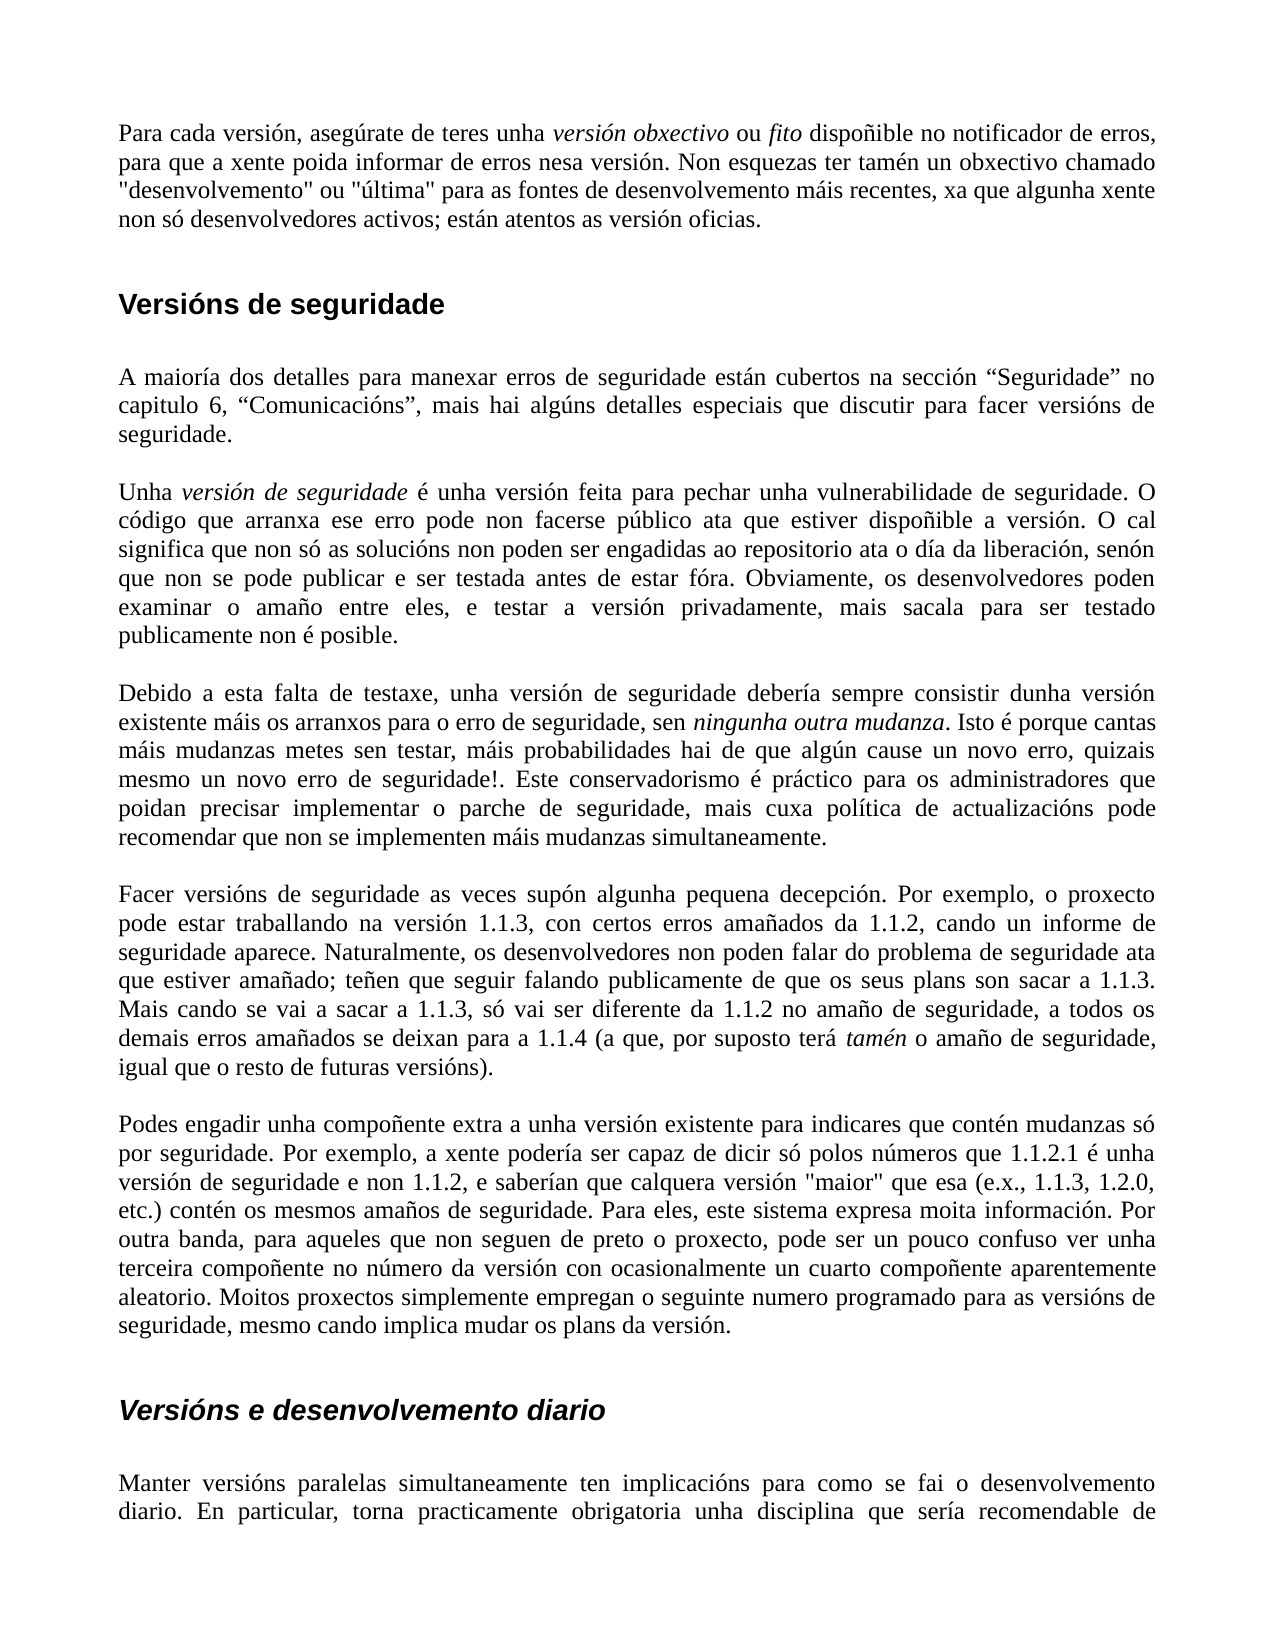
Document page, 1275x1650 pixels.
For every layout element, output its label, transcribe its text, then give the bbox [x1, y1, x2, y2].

text Facer versións de seguridade as veces supón algunha pequena decepción. Por exemplo, o proxecto pode estar traballando na versión 1.1.3, con certos erros amañados da 1.1.2, cando un informe de seguridade aparece. Naturalmente, os desenvolvedores non poden falar do problema de seguridade ata que estiver amañado; teñen que seguir falando publicamente de que os seus plans son sacar a 1.1.3. Mais cando se vai a sacar a 1.1.3, só vai ser diferente da 1.1.2 no amaño de seguridade, a todos os demais erros amañados se deixan para a 1.1.4 (a que, por suposto terá tamén o amaño de seguridade, igual que o resto de futuras versións). [118, 879, 1157, 1080]
text Unha versión de seguridade é unha versión feita para pechar unha vulnerabilidade de seguridade. O código que arranxa ese erro pode non facerse público ata que estiver dispoñible a versión. O cal significa que non só as solucións non poden ser engadidas ao repositorio ata o día da liberación, senón que non se pode publicar e ser testada antes de estar fóra. Obviamente, os desenvolvedores poden examinar o amaño entre eles, e testar a versión privadamente, mais sacala para ser testado publicamente non é posible. [118, 477, 1157, 649]
text Debido a esta falta de testaxe, unha versión de seguridade debería sempre consistir dunha versión existente máis os arranxos para o erro de seguridade, sen ningunha outra mudanza. Isto é porque cantas máis mudanzas metes sen testar, máis probabilidades hai de que algún cause un novo erro, quizais mesmo un novo erro de seguridade!. Este conservadorismo é práctico para os administradores que poidan precisar implementar o parche de seguridade, mais cuxa política de actualizacións pode recomendar que non se implementen máis mudanzas simultaneamente. [118, 678, 1157, 850]
subtitle Versións e desenvolvemento diario [118, 1393, 1157, 1426]
text Podes engadir unha compoñente extra a unha versión existente para indicares que contén mudanzas só por seguridade. Por exemplo, a xente podería ser capaz de dicir só polos números que 1.1.2.1 é unha versión de seguridade e non 1.1.2, e saberían que calquera versión "maior" que esa (e.x., 1.1.3, 1.2.0, etc.) contén os mesmos amaños de seguridade. Para eles, este sistema expresa moita información. Por outra banda, para aqueles que non seguen de preto o proxecto, pode ser un pouco confuso ver unha terceira compoñente no número da versión con ocasionalmente un cuarto compoñente aparentemente aleatorio. Moitos proxectos simplemente empregan o seguinte numero programado para as versións de seguridade, mesmo cando implica mudar os plans da versión. [118, 1109, 1157, 1339]
subtitle Versións de seguridade [118, 287, 1157, 320]
text A maioría dos detalles para manexar erros de seguridade están cubertos na sección “Seguridade” no capitulo 6, “Comunicacións”, mais hai algúns detalles especiais que discutir para facer versións de seguridade. [118, 362, 1157, 448]
text Para cada versión, asegúrate de teres unha versión obxectivo ou fito dispoñible no notificador de erros, para que a xente poida informar de erros nesa versión. Non esquezas ter tamén un obxectivo chamado "desenvolvemento" ou "última" para as fontes de desenvolvemento máis recentes, xa que algunha xente non só desenvolvedores activos; están atentos as versión oficias. [118, 118, 1157, 233]
text Manter versións paralelas simultaneamente ten implicacións para como se fai o desenvolvemento diario. En particular, torna practicamente obrigatoria unha disciplina que sería recomendable de [118, 1468, 1157, 1525]
